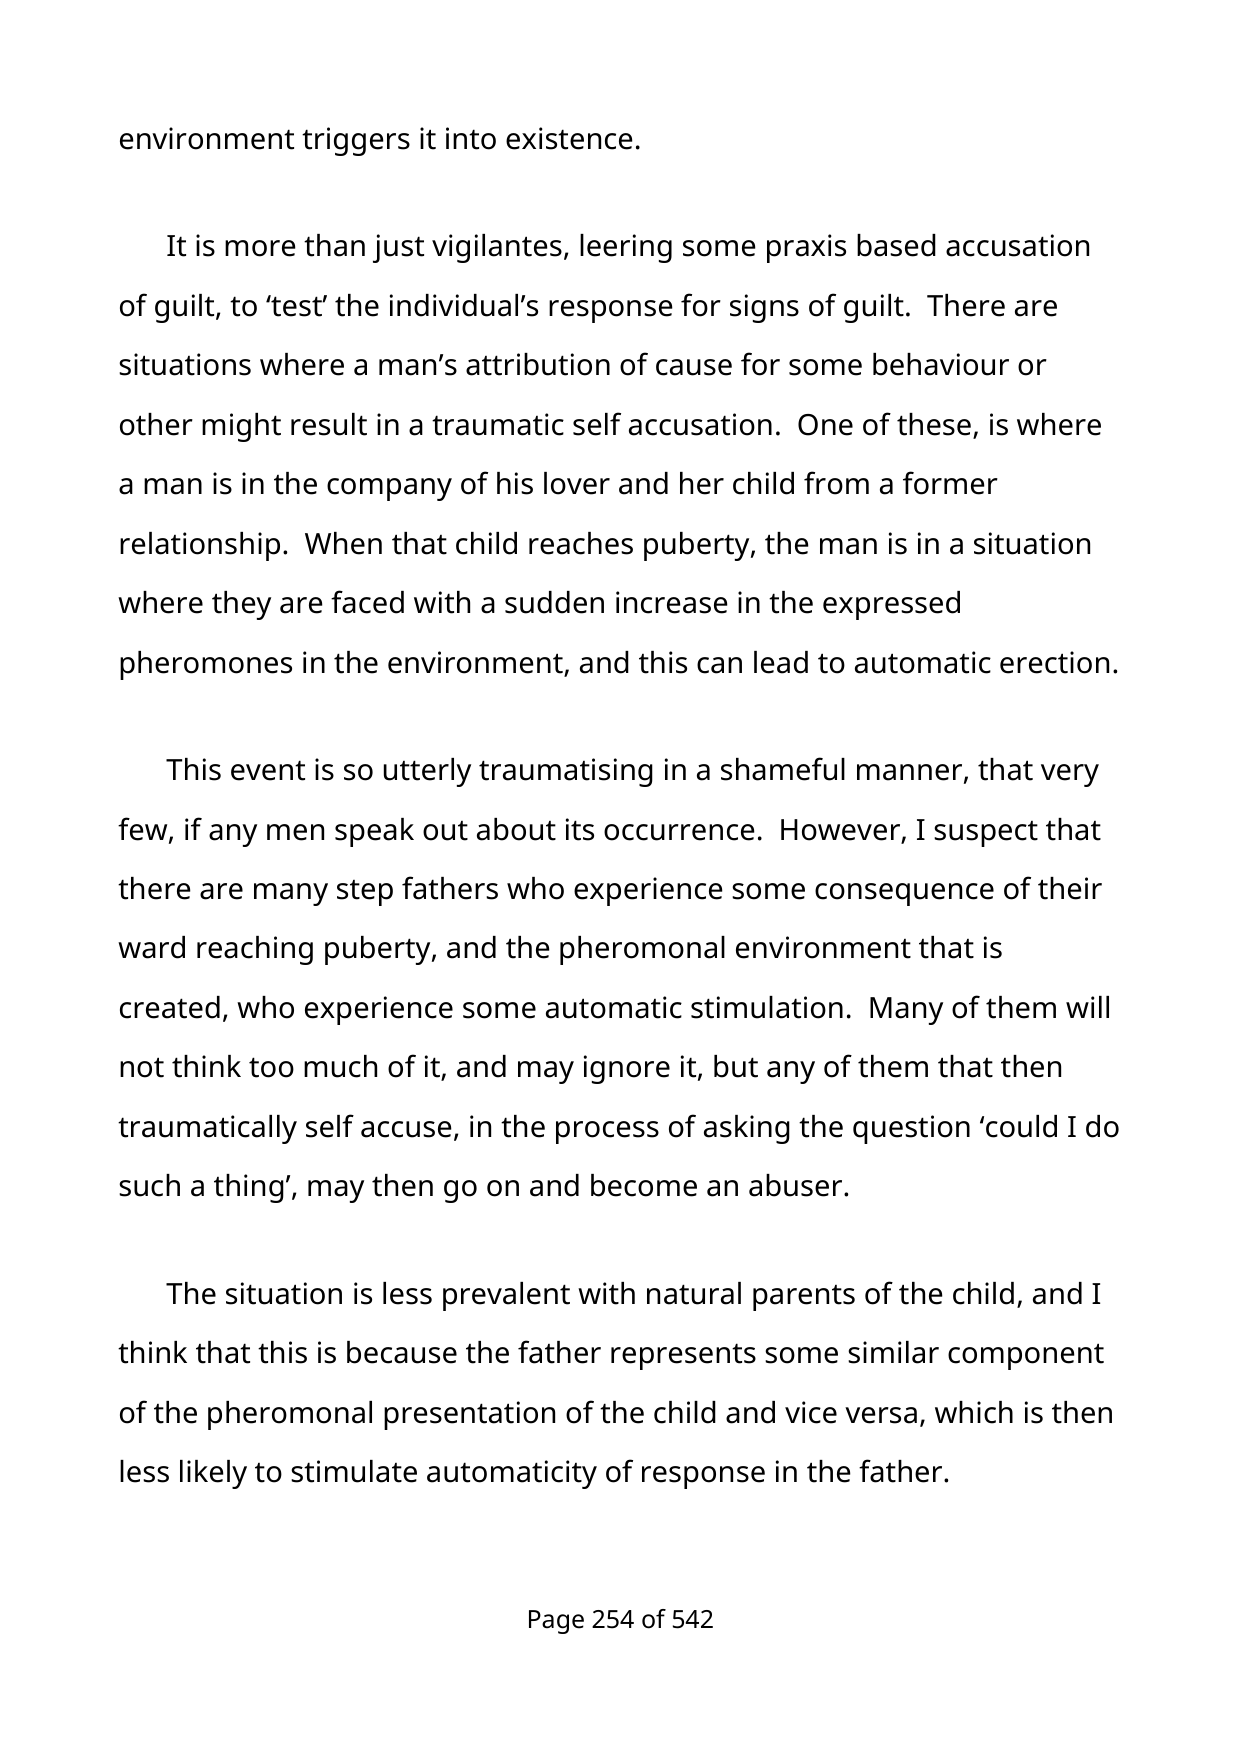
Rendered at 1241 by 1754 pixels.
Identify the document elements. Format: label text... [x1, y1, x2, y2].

text environment triggers it into existence. [118, 118, 1122, 158]
text This event is so utterly traumatising in a shameful manner, that very few, if any men speak out about its occurrence. However, I suspect that there are many step fathers who experience some consequence of their ward reaching puberty, and the pheromonal environment that is created, who experience some automatic stimulation. Many of them will not think too much of it, and may ignore it, but any of them that then traumatically self accuse, in the process of asking the question ‘could I do such a thing’, may then go on and become an abuser. [118, 749, 1122, 1205]
text It is more than just vigilantes, leering some praxis based accusation of guilt, to ‘test’ the individual’s response for signs of guilt. There are situations where a man’s attribution of cause for some behaviour or other might result in a traumatic self accusation. One of these, is where a man is in the company of his lover and her child from a former relationship. When that child reaches puberty, the man is in a situation where they are faced with a sudden increase in the expressed pheromones in the environment, and this can lead to automatic erection. [118, 226, 1122, 682]
text The situation is less prevalent with natural parents of the child, and I think that this is because the father represents some similar component of the pheromonal presentation of the child and vice versa, which is then less likely to stimulate automaticity of response in the father. [118, 1273, 1122, 1491]
